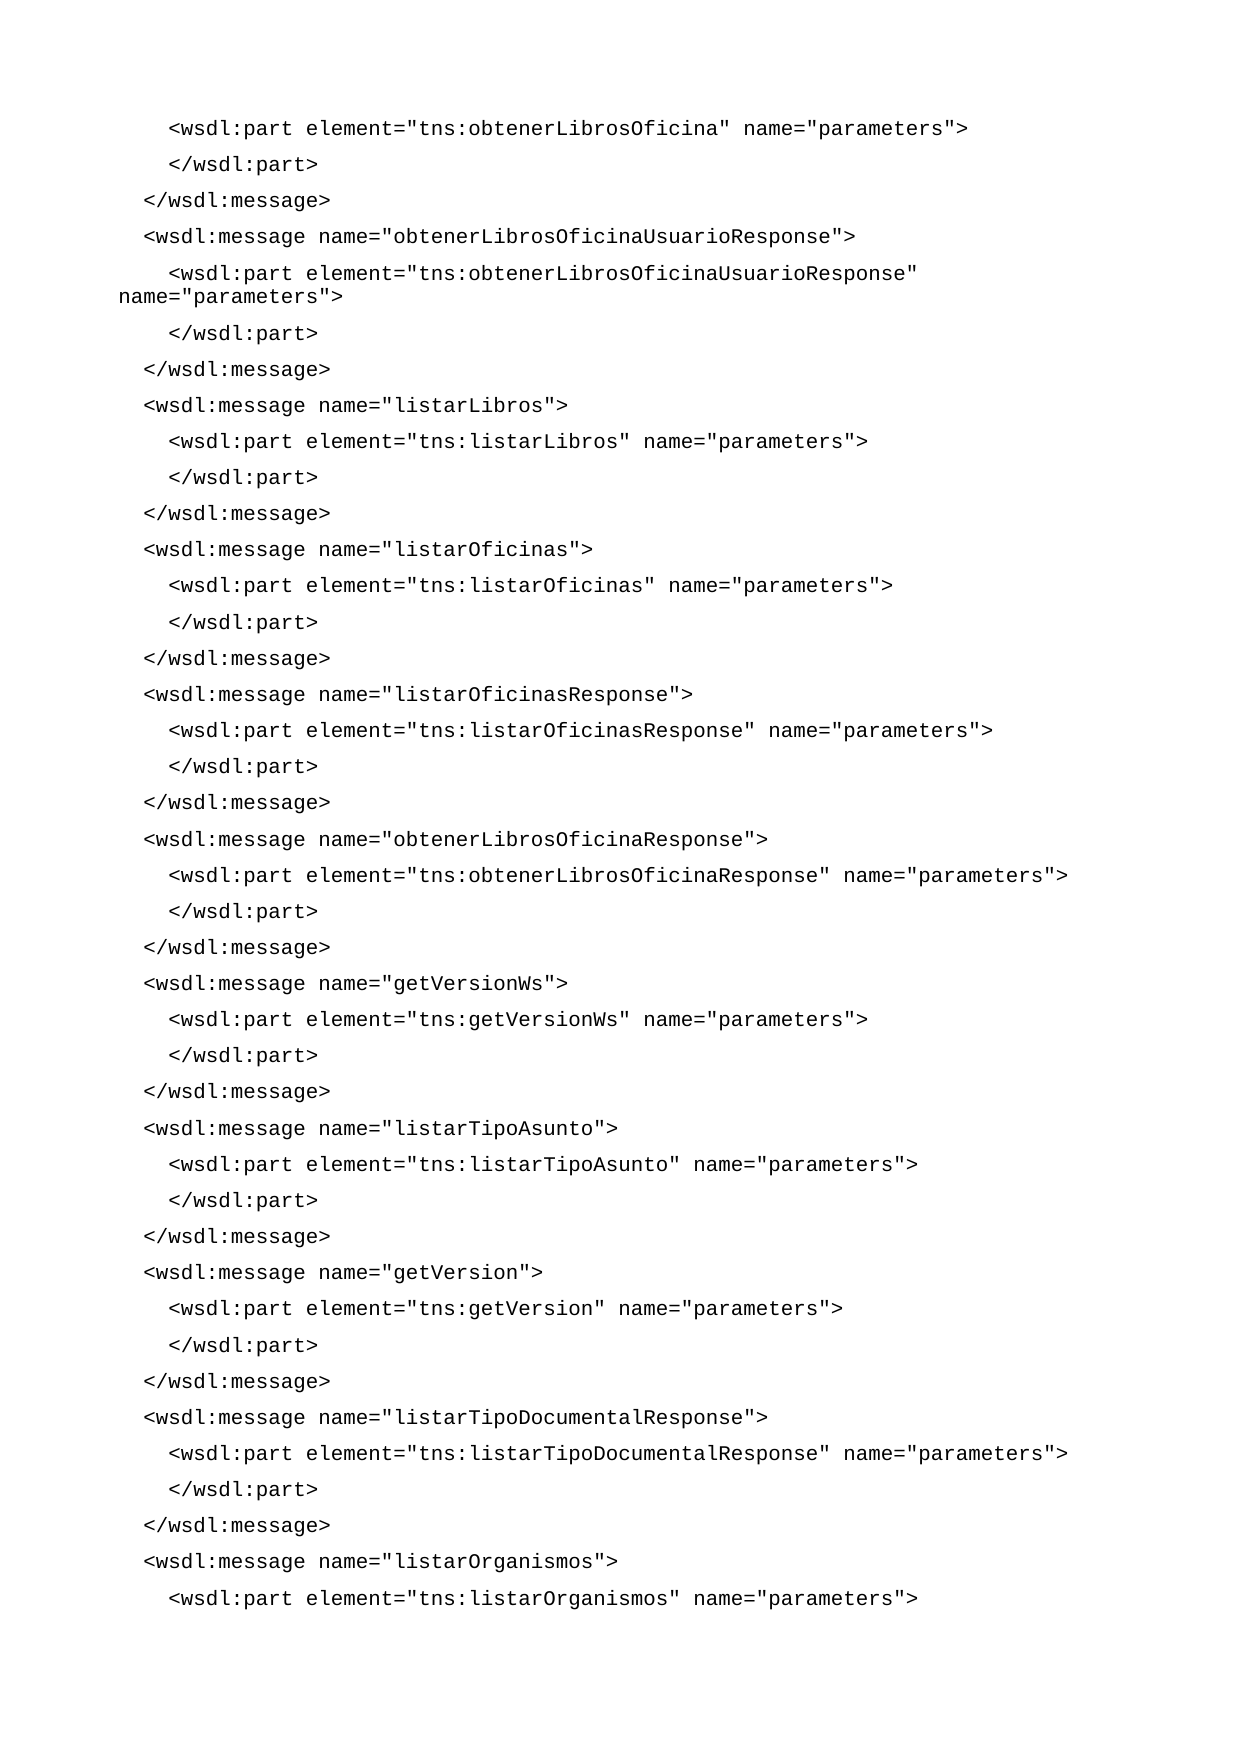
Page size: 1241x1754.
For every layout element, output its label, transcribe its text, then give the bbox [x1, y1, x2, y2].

text </wsdl:message> [118, 190, 1122, 214]
text </wsdl:message> [118, 1082, 1122, 1105]
text <wsdl:part element="tns:getVersionWs" name="parameters"> [118, 1009, 1122, 1033]
text </wsdl:message> [118, 792, 1122, 816]
text </wsdl:part> [118, 756, 1122, 780]
text <wsdl:part element="tns:listarTipoAsunto" name="parameters"> [118, 1154, 1122, 1177]
text <wsdl:part element="tns:obtenerLibrosOficinaUsuarioResponse" name="parameters"> [118, 263, 1122, 310]
text </wsdl:part> [118, 467, 1122, 491]
text </wsdl:part> [118, 322, 1122, 346]
text </wsdl:part> [118, 901, 1122, 924]
text <wsdl:part element="tns:getVersion" name="parameters"> [118, 1298, 1122, 1322]
text </wsdl:message> [118, 503, 1122, 527]
text <wsdl:message name="getVersionWs"> [118, 973, 1122, 997]
text <wsdl:message name="listarLibros"> [118, 395, 1122, 418]
text <wsdl:message name="listarTipoDocumentalResponse"> [118, 1407, 1122, 1431]
text </wsdl:message> [118, 1515, 1122, 1539]
text <wsdl:message name="listarOficinas"> [118, 539, 1122, 563]
text <wsdl:part element="tns:listarTipoDocumentalResponse" name="parameters"> [118, 1443, 1122, 1467]
text </wsdl:part> [118, 1334, 1122, 1358]
text <wsdl:part element="tns:obtenerLibrosOficina" name="parameters"> [118, 118, 1122, 142]
text </wsdl:message> [118, 359, 1122, 382]
text </wsdl:part> [118, 1045, 1122, 1069]
text <wsdl:part element="tns:listarLibros" name="parameters"> [118, 431, 1122, 454]
text </wsdl:part> [118, 1190, 1122, 1214]
text </wsdl:message> [118, 1371, 1122, 1394]
text <wsdl:message name="listarTipoAsunto"> [118, 1118, 1122, 1141]
text <wsdl:part element="tns:listarOficinasResponse" name="parameters"> [118, 720, 1122, 744]
text </wsdl:message> [118, 937, 1122, 961]
text <wsdl:message name="getVersion"> [118, 1262, 1122, 1286]
text <wsdl:message name="listarOficinasResponse"> [118, 684, 1122, 708]
text <wsdl:message name="listarOrganismos"> [118, 1551, 1122, 1575]
text <wsdl:message name="obtenerLibrosOficinaUsuarioResponse"> [118, 227, 1122, 250]
text <wsdl:part element="tns:obtenerLibrosOficinaResponse" name="parameters"> [118, 865, 1122, 888]
text <wsdl:message name="obtenerLibrosOficinaResponse"> [118, 828, 1122, 852]
text </wsdl:message> [118, 1226, 1122, 1250]
text </wsdl:part> [118, 154, 1122, 178]
text </wsdl:part> [118, 1479, 1122, 1503]
text </wsdl:message> [118, 648, 1122, 671]
text <wsdl:part element="tns:listarOrganismos" name="parameters"> [118, 1588, 1122, 1611]
text <wsdl:part element="tns:listarOficinas" name="parameters"> [118, 576, 1122, 599]
text </wsdl:part> [118, 612, 1122, 635]
